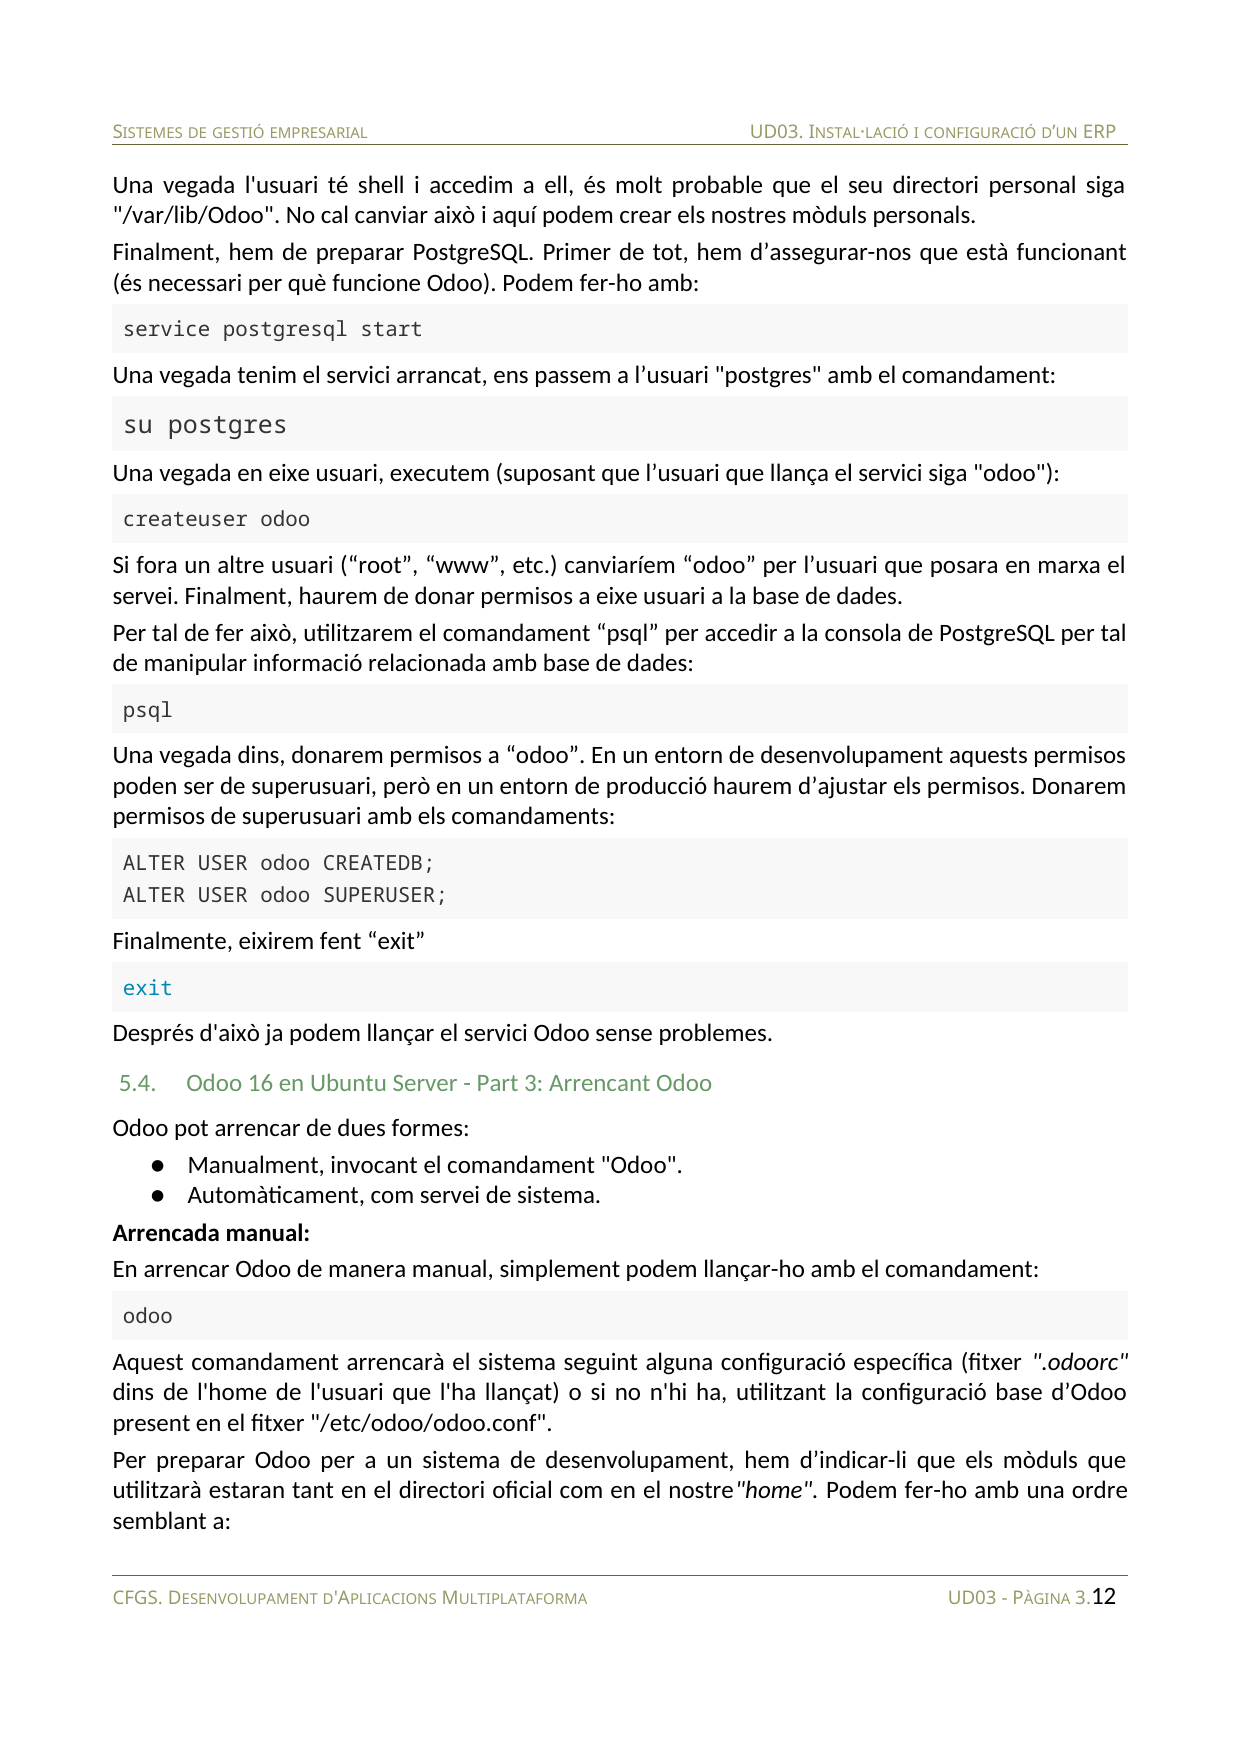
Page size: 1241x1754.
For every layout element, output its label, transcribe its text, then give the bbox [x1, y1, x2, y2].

text Aquest comandament arrencarà el sistema seguint alguna configuració específica (fitxer ".odoorc" dins de l'home de l'usuari que l'ha llançat) o si no n'hi ha, utilitzant la configuració base d’Odoo present en el fitxer "/etc/odoo/odoo.conf". [112, 1346, 1128, 1437]
text Arrencada manual: [112, 1217, 1128, 1247]
text Una vegada l'usuari té shell i accedim a ell, és molt probable que el seu directori personal siga "/var/lib/Odoo". No cal canviar això i aquí podem crear els nostres mòduls personals. [112, 169, 1128, 230]
text Una vegada tenim el servici arrancat, ens passem a l’usuari "postgres" amb el comandament: [112, 359, 1128, 390]
table_header ALTER USER odoo CREATEDB; ALTER USER odoo SUPERUSER; [112, 838, 1128, 919]
table_header createuser odoo [112, 494, 1128, 543]
text Finalment, hem de preparar PostgreSQL. Primer de tot, hem d’assegurar-nos que està funcionant (és necessari per què funcione Odoo). Podem fer-ho amb: [112, 237, 1128, 298]
text Després d'això ja podem llançar el servici Odoo sense problemes. [112, 1017, 1128, 1048]
table_header service postgresql start [112, 304, 1128, 353]
table_header odoo [112, 1291, 1128, 1340]
text En arrencar Odoo de manera manual, simplement podem llançar-ho amb el comandament: [112, 1254, 1128, 1284]
table_header exit [112, 962, 1128, 1012]
text Si fora un altre usuari (“root”, “www”, etc.) canviaríem “odoo” per l’usuari que posara en marxa el servei. Finalment, haurem de donar permisos a eixe usuari a la base de dades. [112, 549, 1128, 610]
text Una vegada dins, donarem permisos a “odoo”. En un entorn de desenvolupament aquests permisos poden ser de superusuari, però en un entorn de producció haurem d’ajustar els permisos. Donarem permisos de superusuari amb els comandaments: [112, 739, 1128, 831]
table_header psql [112, 684, 1128, 733]
text Odoo pot arrencar de dues formes: [112, 1112, 1128, 1143]
text Finalmente, eixirem fent “exit” [112, 925, 1128, 956]
text Una vegada en eixe usuari, executem (suposant que l’usuari que llança el servici siga "odoo"): [112, 457, 1128, 488]
text Per preparar Odoo per a un sistema de desenvolupament, hem d’indicar-li que els mòduls que utilitzarà estaran tant en el directori oficial com en el nostre"home". Podem fer-ho amb una ordre semblant a: [112, 1444, 1128, 1535]
list Manualment, invocant el comandament "Odoo". [150, 1149, 1128, 1180]
table_header su postgres [112, 396, 1128, 451]
text Per tal de fer això, utilitzarem el comandament “psql” per accedir a la consola de PostgreSQL per tal de manipular informació relacionada amb base de dades: [112, 617, 1128, 678]
subtitle Odoo 16 en Ubuntu Server - Part 3: Arrencant Odoo [156, 1067, 1128, 1097]
list Automàticament, com servei de sistema. [150, 1180, 1128, 1210]
